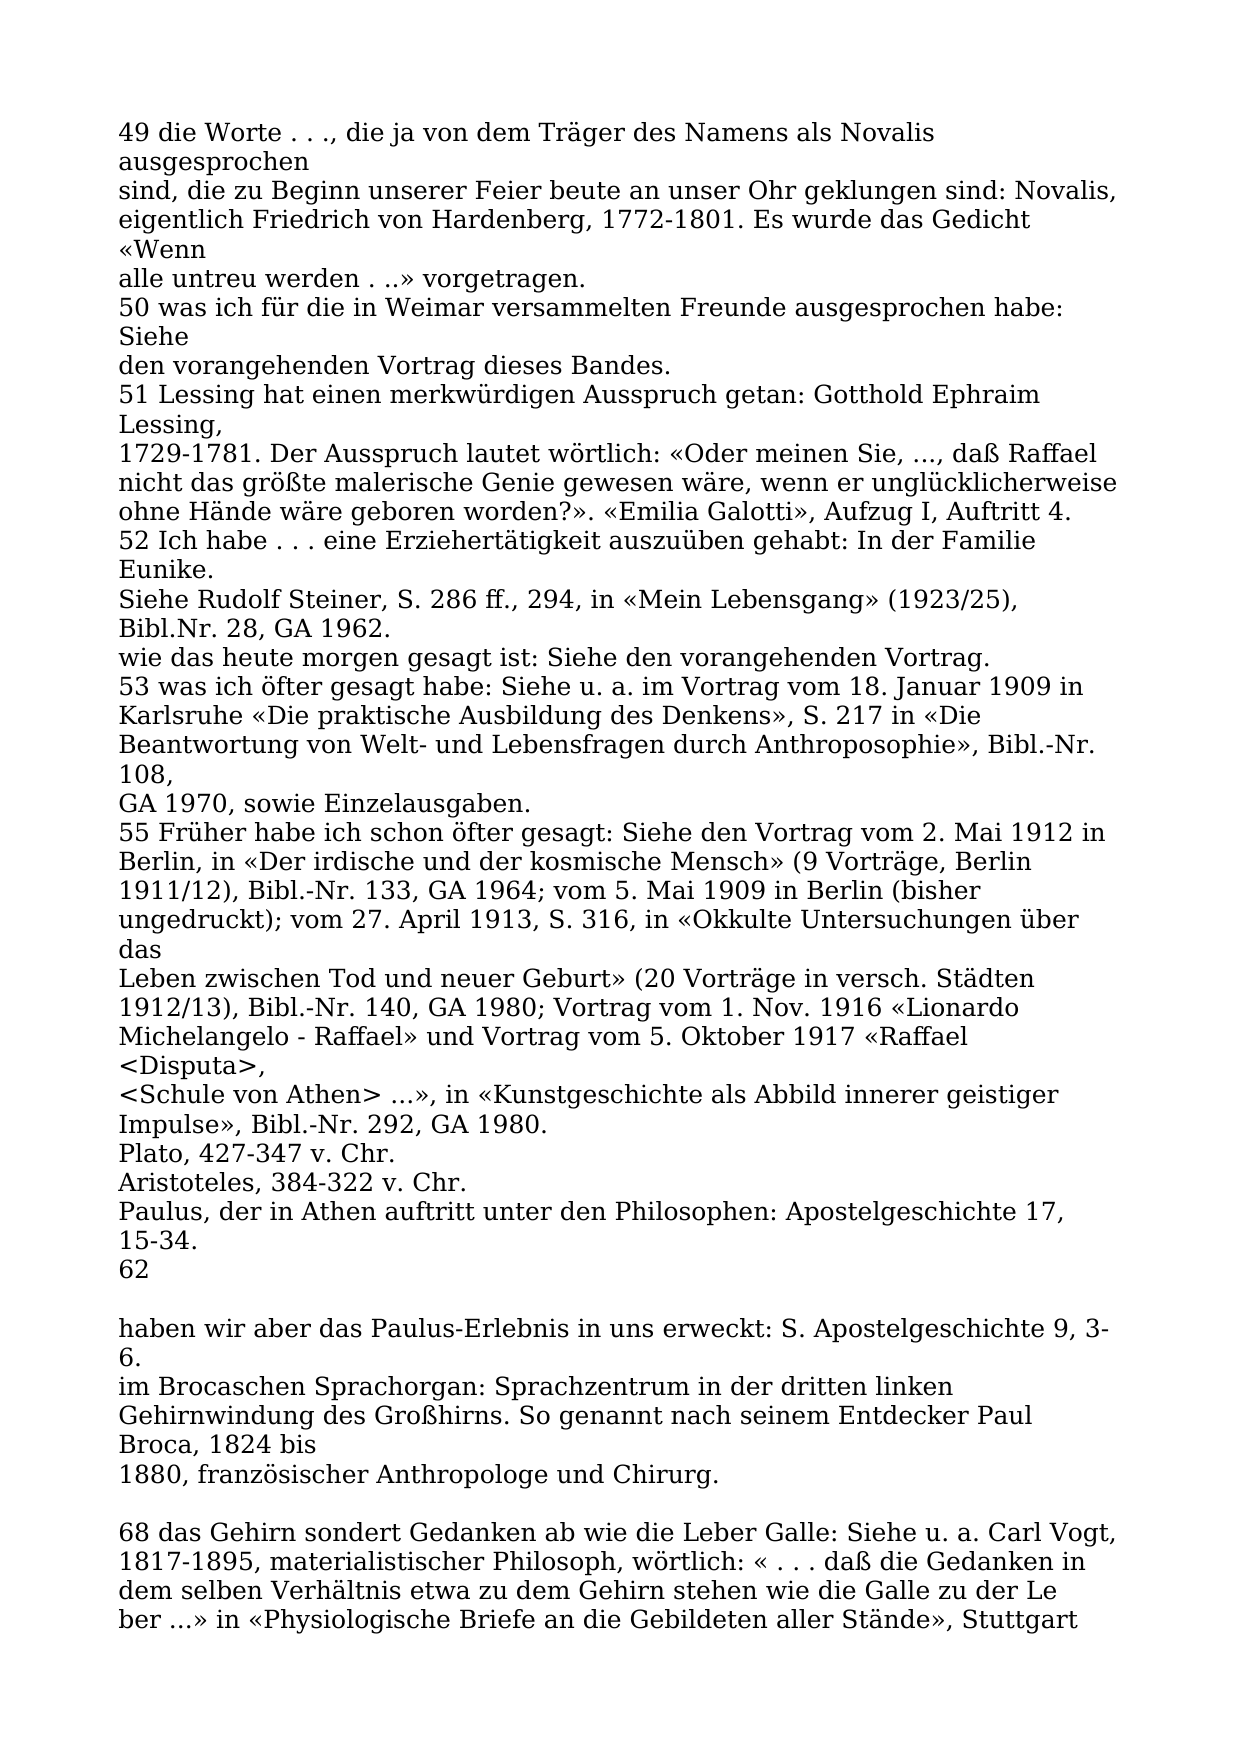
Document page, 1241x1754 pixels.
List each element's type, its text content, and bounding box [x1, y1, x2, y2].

text Leben zwischen Tod und neuer Geburt» (20 Vorträge in versch. Städten [118, 964, 1122, 993]
text 62 [118, 1256, 1122, 1285]
text 1912/13), Bibl.-Nr. 140, GA 1980; Vortrag vom 1. Nov. 1916 «Lionardo Michelangelo - Raffael» und Vortrag vom 5. Oktober 1917 «Raffael <Disputa>, [118, 993, 1122, 1081]
text sind, die zu Beginn unserer Feier beute an unser Ohr geklungen sind: Novalis, [118, 176, 1122, 206]
text 49 die Worte . . ., die ja von dem Träger des Namens als Novalis ausgesprochen [118, 118, 1122, 176]
text Impulse», Bibl.-Nr. 292, GA 1980. [118, 1110, 1122, 1139]
text Siehe Rudolf Steiner, S. 286 ff., 294, in «Mein Lebensgang» (1923/25), Bibl.Nr. 28, GA 1962. [118, 585, 1122, 643]
text dem selben Verhältnis etwa zu dem Gehirn stehen wie die Galle zu der Le ber ...» in «Physiologische Briefe an die Gebildeten aller Stände», Stuttgart [118, 1576, 1122, 1635]
text 1880, französischer Anthropologe und Chirurg. [118, 1460, 1122, 1489]
text 51 Lessing hat einen merkwürdigen Ausspruch getan: Gotthold Ephraim Lessing, [118, 381, 1122, 439]
text Aristoteles, 384-322 v. Chr. [118, 1168, 1122, 1197]
text haben wir aber das Paulus-Erlebnis in uns erweckt: S. Apostelgeschichte 9, 3-6. [118, 1314, 1122, 1372]
text 1817-1895, materialistischer Philosoph, wörtlich: « . . . daß die Gedanken in [118, 1547, 1122, 1576]
text Paulus, der in Athen auftritt unter den Philosophen: Apostelgeschichte 17, [118, 1197, 1122, 1226]
text den vorangehenden Vortrag dieses Bandes. [118, 351, 1122, 381]
text im Brocaschen Sprachorgan: Sprachzentrum in der dritten linken Gehirnwindung des Großhirns. So genannt nach seinem Entdecker Paul Broca, 1824 bis [118, 1372, 1122, 1460]
text 53 was ich öfter gesagt habe: Siehe u. a. im Vortrag vom 18. Januar 1909 in [118, 672, 1122, 701]
text Karlsruhe «Die praktische Ausbildung des Denkens», S. 217 in «Die Beantwortung von Welt- und Lebensfragen durch Anthroposophie», Bibl.-Nr. 108, [118, 701, 1122, 789]
text nicht das größte malerische Genie gewesen wäre, wenn er unglücklicherweise [118, 468, 1122, 497]
text Plato, 427-347 v. Chr. [118, 1139, 1122, 1168]
text 52 Ich habe . . . eine Erziehertätigkeit auszuüben gehabt: In der Familie Eunike. [118, 526, 1122, 585]
text wie das heute morgen gesagt ist: Siehe den vorangehenden Vortrag. [118, 643, 1122, 672]
text 15-34. [118, 1226, 1122, 1256]
text 68 das Gehirn sondert Gedanken ab wie die Leber Galle: Siehe u. a. Carl Vogt, [118, 1518, 1122, 1547]
text 55 Früher habe ich schon öfter gesagt: Siehe den Vortrag vom 2. Mai 1912 in [118, 818, 1122, 847]
text Berlin, in «Der irdische und der kosmische Mensch» (9 Vorträge, Berlin [118, 847, 1122, 876]
text GA 1970, sowie Einzelausgaben. [118, 789, 1122, 818]
text alle untreu werden . ..» vorgetragen. [118, 264, 1122, 293]
text 50 was ich für die in Weimar versammelten Freunde ausgesprochen habe: Siehe [118, 293, 1122, 351]
text 1911/12), Bibl.-Nr. 133, GA 1964; vom 5. Mai 1909 in Berlin (bisher ungedruckt); vom 27. April 1913, S. 316, in «Okkulte Untersuchungen über das [118, 876, 1122, 964]
text ohne Hände wäre geboren worden?». «Emilia Galotti», Aufzug I, Auftritt 4. [118, 497, 1122, 526]
text 1729-1781. Der Ausspruch lautet wörtlich: «Oder meinen Sie, ..., daß Raffael [118, 439, 1122, 468]
text eigentlich Friedrich von Hardenberg, 1772-1801. Es wurde das Gedicht «Wenn [118, 206, 1122, 264]
text <Schule von Athen> ...», in «Kunstgeschichte als Abbild innerer geistiger [118, 1081, 1122, 1110]
